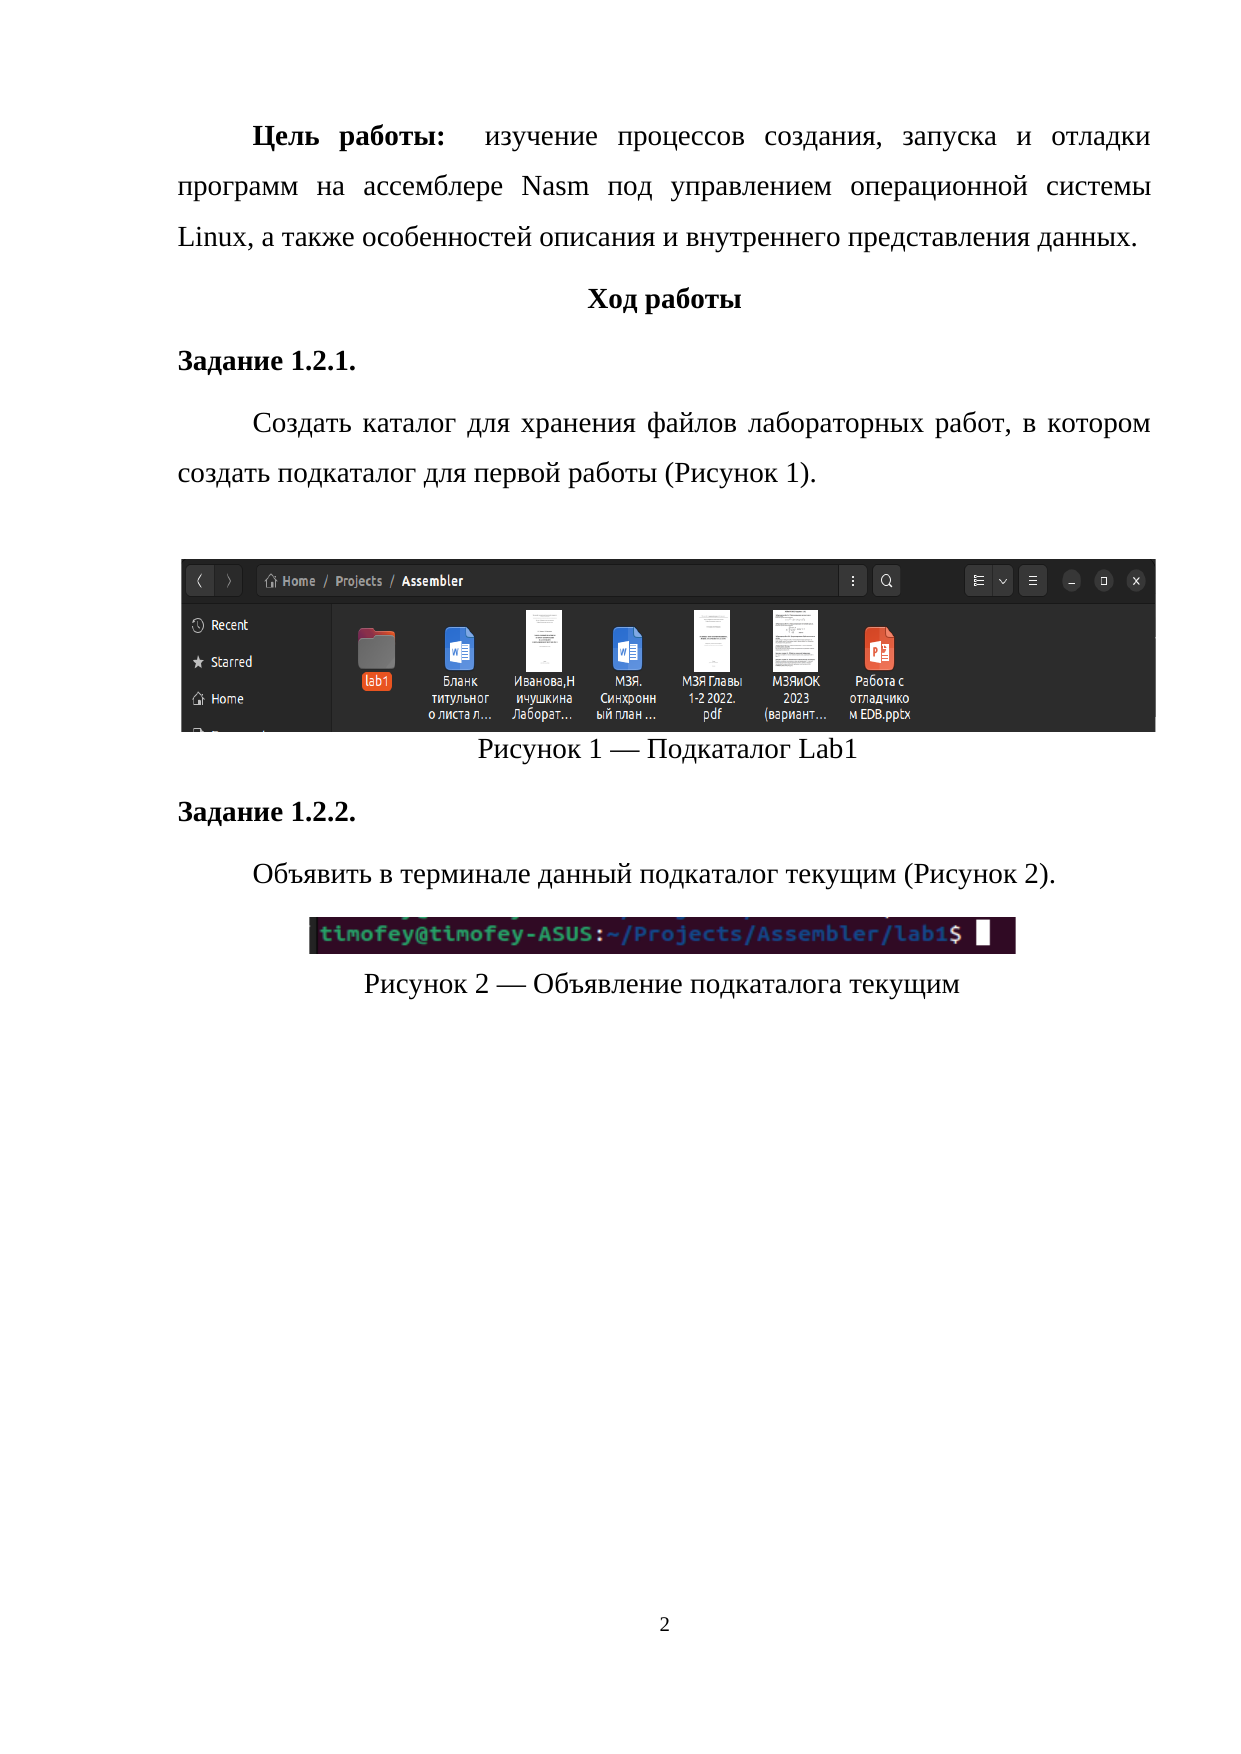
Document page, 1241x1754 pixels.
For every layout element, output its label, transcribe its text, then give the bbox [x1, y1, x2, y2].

picture [309, 917, 1016, 954]
text Цель работы: изучение процессов создания, запуска и отладки программ на ассемблере Nasm под управлением операционной системы Linux, а также особенностей описания и внутреннего представления данных. [177, 118, 1152, 252]
text Рисунок 1 — Подкаталог Lab1 [177, 732, 1152, 765]
text Рисунок 2 — Объявление подкаталога текущим [177, 966, 1152, 999]
text Создать каталог для хранения файлов лабораторных работ, в котором создать подкаталог для первой работы (Рисунок 1). [177, 405, 1152, 489]
text Объявить в терминале данный подкаталог текущим (Рисунок 2). [177, 856, 1152, 889]
picture [181, 559, 1156, 732]
text Задание 1.2.1. [177, 343, 1152, 377]
text Задание 1.2.2. [177, 794, 1152, 827]
text Ход работы [177, 281, 1152, 314]
